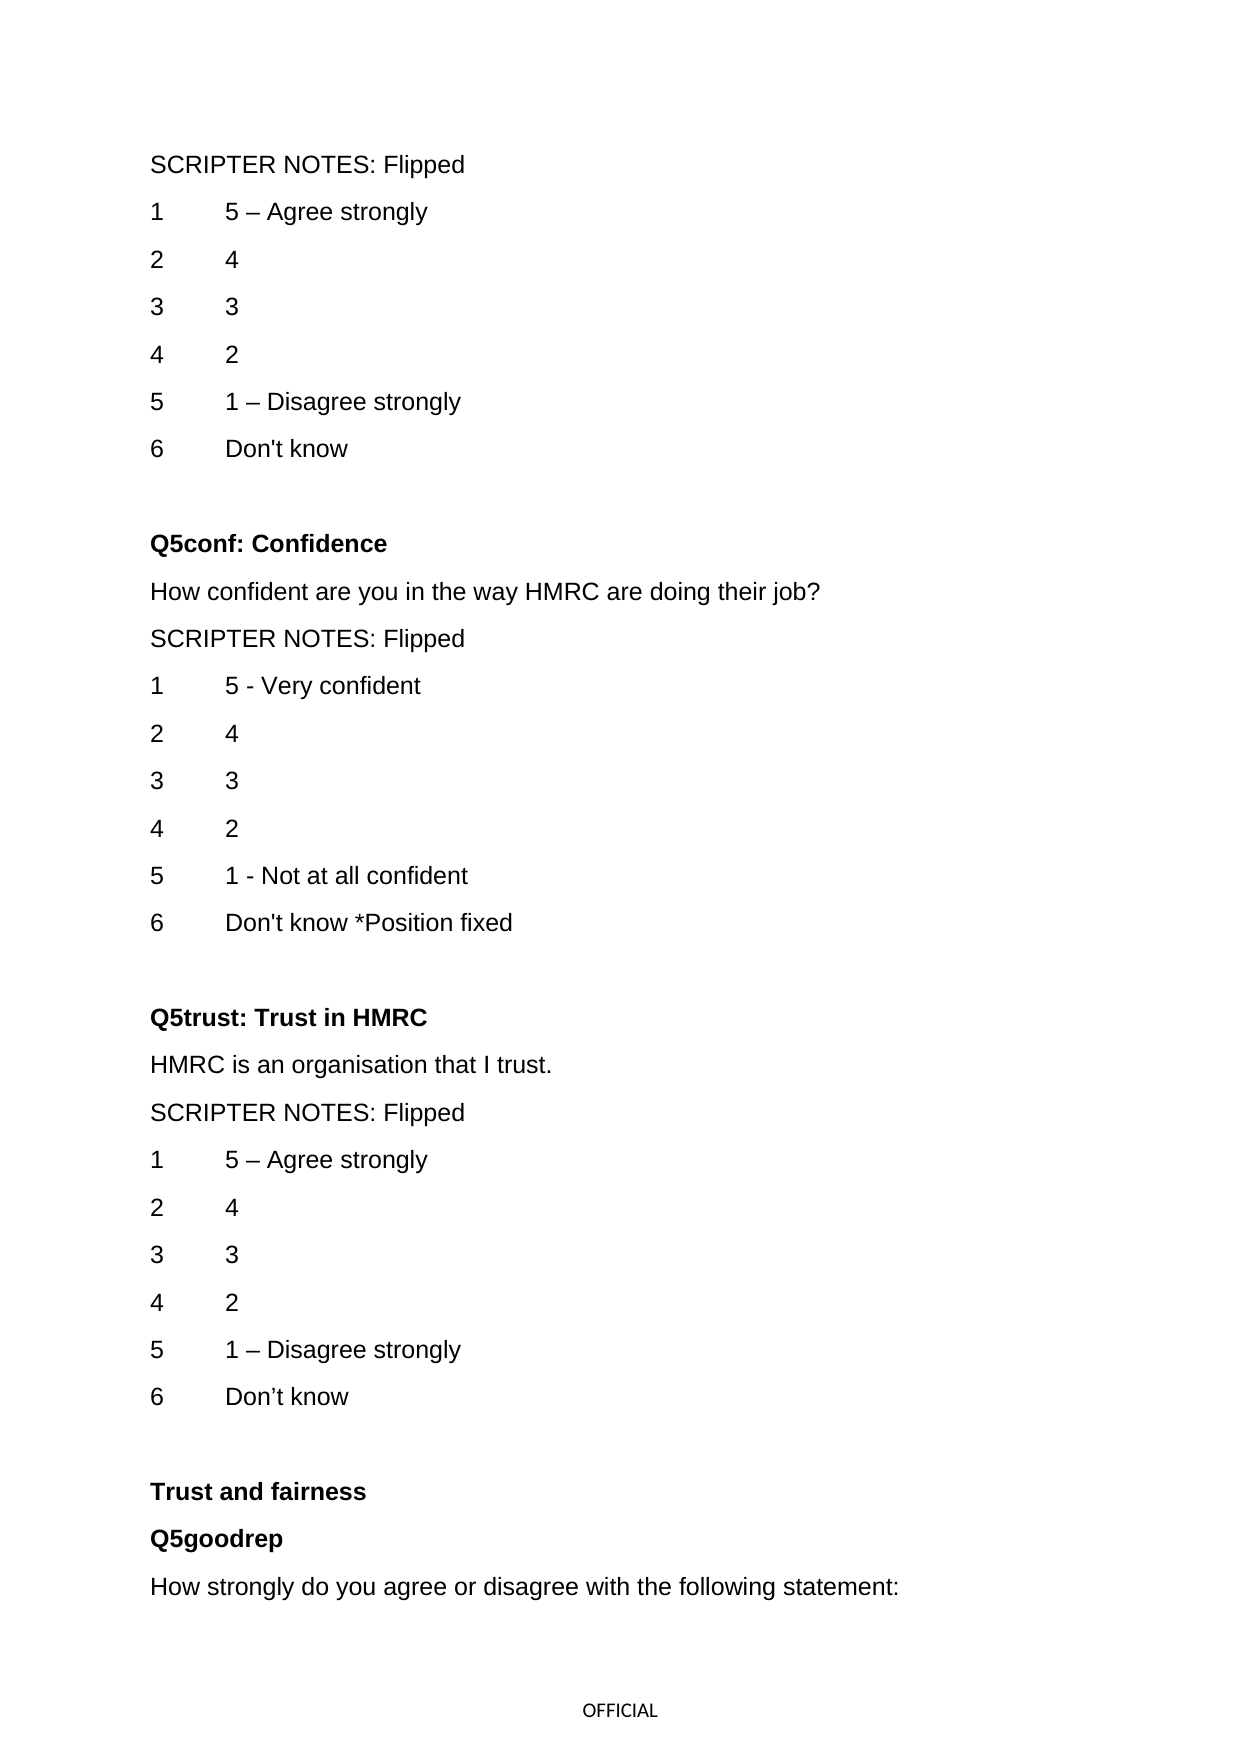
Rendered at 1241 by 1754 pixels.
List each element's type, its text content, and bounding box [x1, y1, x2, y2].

text Trust and fairness [150, 1477, 1090, 1506]
text 1 5 - Very confident [150, 671, 1090, 700]
text Q5trust: Trust in HMRC [150, 1003, 1090, 1032]
text 6 Don't know [150, 434, 1090, 463]
text 6 Don't know *Position fixed [150, 908, 1090, 937]
text 5 1 - Not at all confident [150, 861, 1090, 890]
text 2 4 [150, 245, 1090, 273]
text 1 5 – Agree strongly [150, 197, 1090, 226]
text 4 2 [150, 1287, 1090, 1316]
text SCRIPTER NOTES: Flipped [150, 624, 1090, 653]
text How strongly do you agree or disagree with the following statement: [150, 1572, 1090, 1601]
text 4 2 [150, 813, 1090, 842]
text 2 4 [150, 719, 1090, 747]
text Q5goodrep [150, 1524, 1090, 1553]
text 4 2 [150, 339, 1090, 368]
text HMRC is an organisation that I trust. [150, 1051, 1090, 1079]
text How confident are you in the way HMRC are doing their job? [150, 577, 1090, 605]
text 3 3 [150, 292, 1090, 321]
text 2 4 [150, 1193, 1090, 1221]
text 1 5 – Agree strongly [150, 1145, 1090, 1174]
text 3 3 [150, 766, 1090, 795]
text 5 1 – Disagree strongly [150, 1335, 1090, 1364]
text 3 3 [150, 1240, 1090, 1269]
text SCRIPTER NOTES: Flipped [150, 1098, 1090, 1127]
text Q5conf: Confidence [150, 529, 1090, 558]
text 6 Don’t know [150, 1382, 1090, 1411]
text 5 1 – Disagree strongly [150, 387, 1090, 416]
text SCRIPTER NOTES: Flipped [150, 150, 1090, 179]
